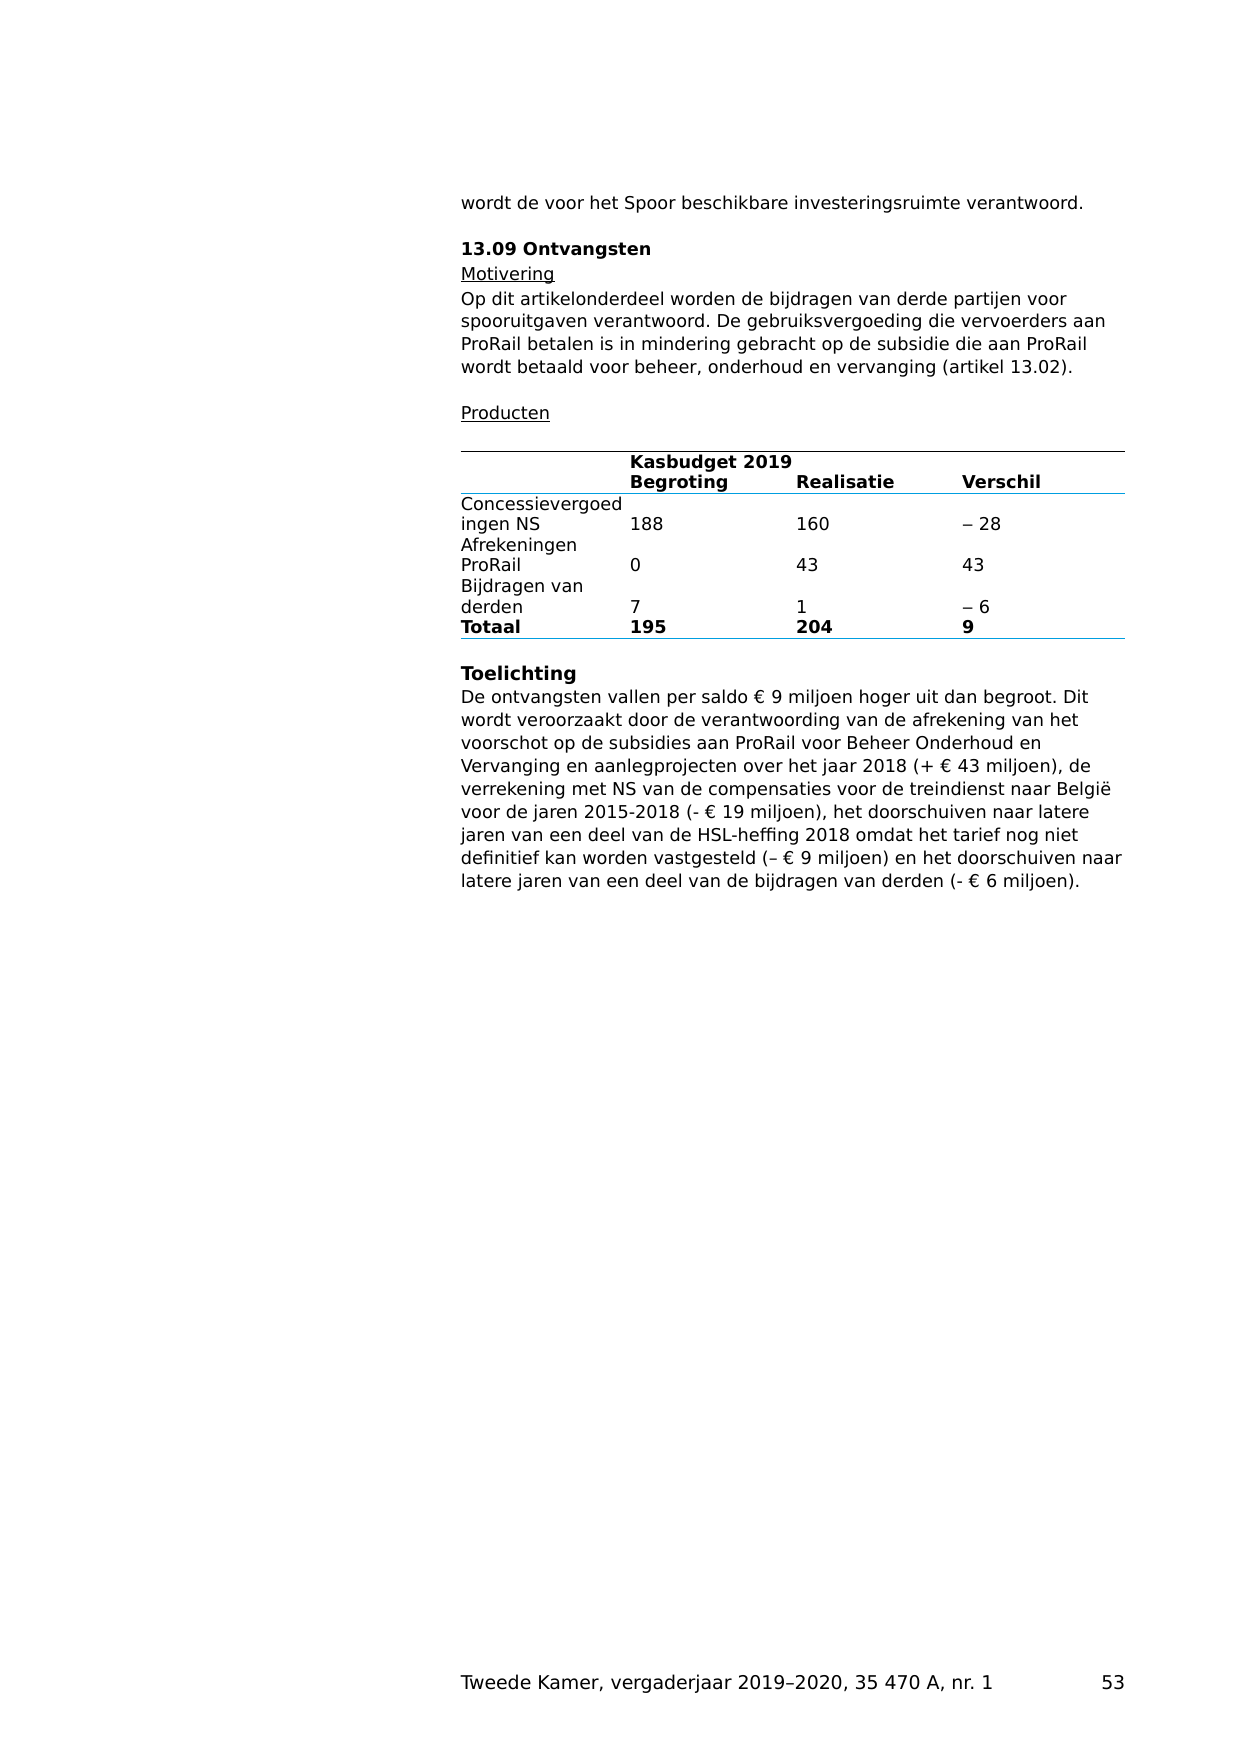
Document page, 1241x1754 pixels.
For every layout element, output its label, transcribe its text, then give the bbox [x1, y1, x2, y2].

table_cell Afrekeningen ProRail [461, 535, 627, 576]
table_cell Bijdragen van derden [461, 576, 627, 617]
text 13.09 Ontvangsten [461, 237, 1125, 259]
table_cell ‒ 6 [959, 576, 1125, 617]
table_cell Verschil [959, 472, 1125, 493]
table_cell [461, 472, 627, 493]
table_cell Realisatie [793, 472, 959, 493]
text Producten [461, 401, 1125, 424]
text wordt de voor het Spoor beschikbare investeringsruimte verantwoord. [461, 191, 1125, 214]
table_cell Totaal [461, 617, 627, 638]
text Op dit artikelonderdeel worden de bijdragen van derde partijen voor spooruitgaven verantwoord. De gebruiksvergoeding die vervoerders aan ProRail betalen is in mindering gebracht op de subsidie die aan ProRail wordt betaald voor beheer, onderhoud en vervanging (artikel 13.02). [461, 287, 1125, 378]
table_cell 9 [959, 617, 1125, 638]
table_header Ontvangstenoverzicht spoorwegen (13.09) (bedragen x € 1 mln.) [461, 426, 1125, 451]
table_cell Kasbudget 2019 [627, 452, 1125, 472]
table_cell ‒ 28 [959, 494, 1125, 535]
table_cell [461, 452, 627, 472]
table_cell 0 [627, 535, 793, 576]
table_cell 1 [793, 576, 959, 617]
table_cell 43 [793, 535, 959, 576]
table_cell 195 [627, 617, 793, 638]
text Motivering [461, 262, 1125, 284]
table_cell 7 [627, 576, 793, 617]
text De ontvangsten vallen per saldo € 9 miljoen hoger uit dan begroot. Dit wordt veroorzaakt door de verantwoording van de afrekening van het voorschot op de subsidies aan ProRail voor Beheer Onderhoud en Vervanging en aanlegprojecten over het jaar 2018 (+ € 43 miljoen), de verrekening met NS van de compensaties voor de treindienst naar België voor de jaren 2015-2018 (- € 19 miljoen), het doorschuiven naar latere jaren van een deel van de HSL-heffing 2018 omdat het tarief nog niet definitief kan worden vastgesteld (– € 9 miljoen) en het doorschuiven naar latere jaren van een deel van de bijdragen van derden (- € 6 miljoen). [461, 685, 1125, 892]
table_cell 43 [959, 535, 1125, 576]
table_cell Begroting [627, 472, 793, 493]
table_cell 188 [627, 494, 793, 535]
table_cell 204 [793, 617, 959, 638]
text Toelichting [461, 663, 1125, 685]
table_cell Concessievergoedingen NS [461, 494, 627, 535]
table_cell 160 [793, 494, 959, 535]
